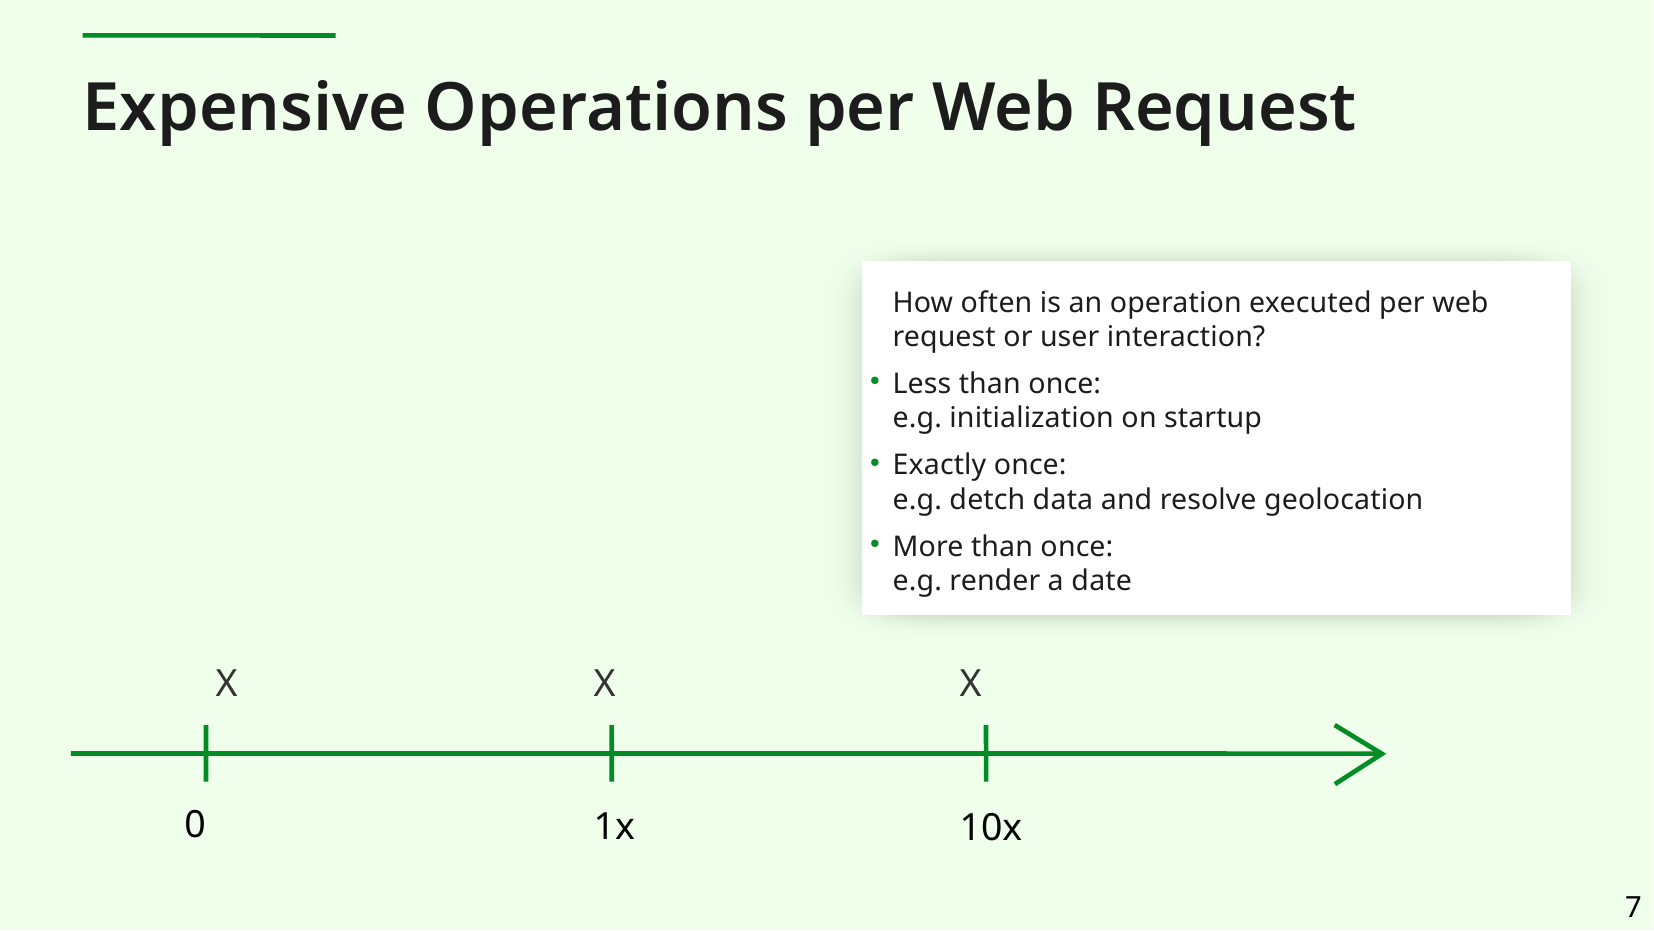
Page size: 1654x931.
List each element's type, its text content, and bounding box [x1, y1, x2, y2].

list How often is an operation executed per web request or user interaction? Less than once: e.g. initialization on startup Exactly once: e.g. detch data and resolve geolocation More than once: e.g. render a date [862, 283, 1548, 604]
title Expensive Operations per Web Request [82, 59, 1571, 193]
text_box X [578, 649, 650, 702]
text_box X [200, 649, 272, 702]
picture [804, 229, 1630, 650]
text_box 0 [169, 792, 225, 853]
text_box X [944, 649, 1016, 702]
text_box 1x [578, 794, 651, 855]
text_box 10x [944, 795, 1106, 855]
